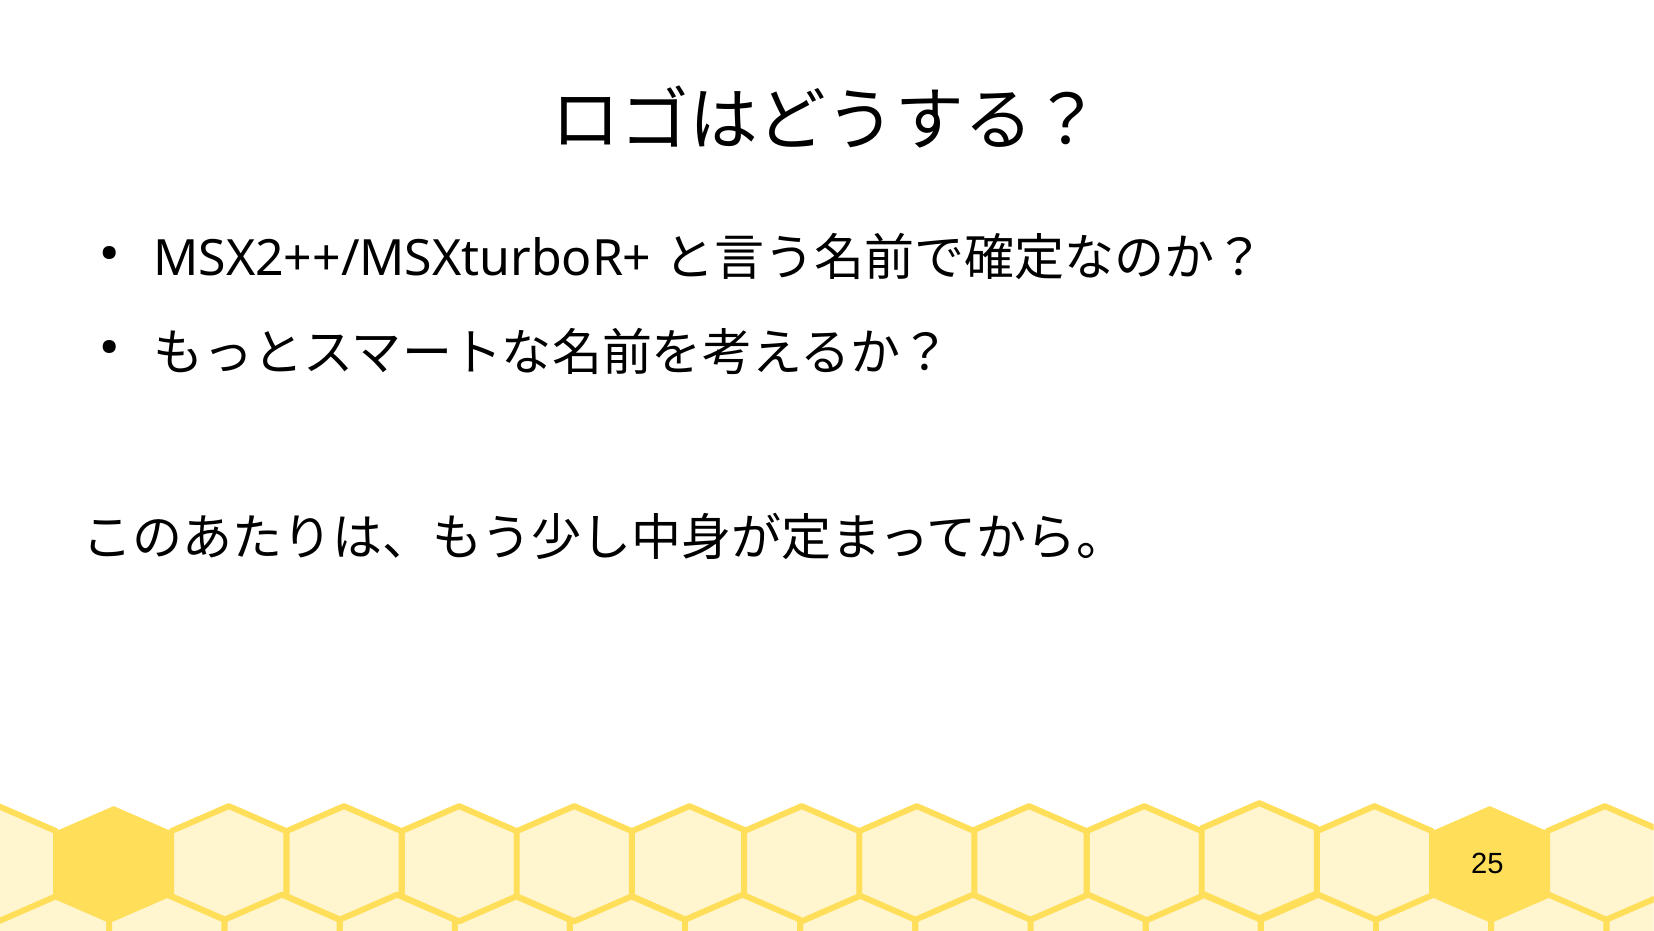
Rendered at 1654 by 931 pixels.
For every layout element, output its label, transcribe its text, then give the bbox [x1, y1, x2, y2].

title ロゴはどうする？ [82, 37, 1571, 193]
list MSX2++/MSXturboR+ と言う名前で確定なのか？ もっとスマートな名前を考えるか？ このあたりは、もう少し中身が定まってから。 [82, 217, 1571, 758]
